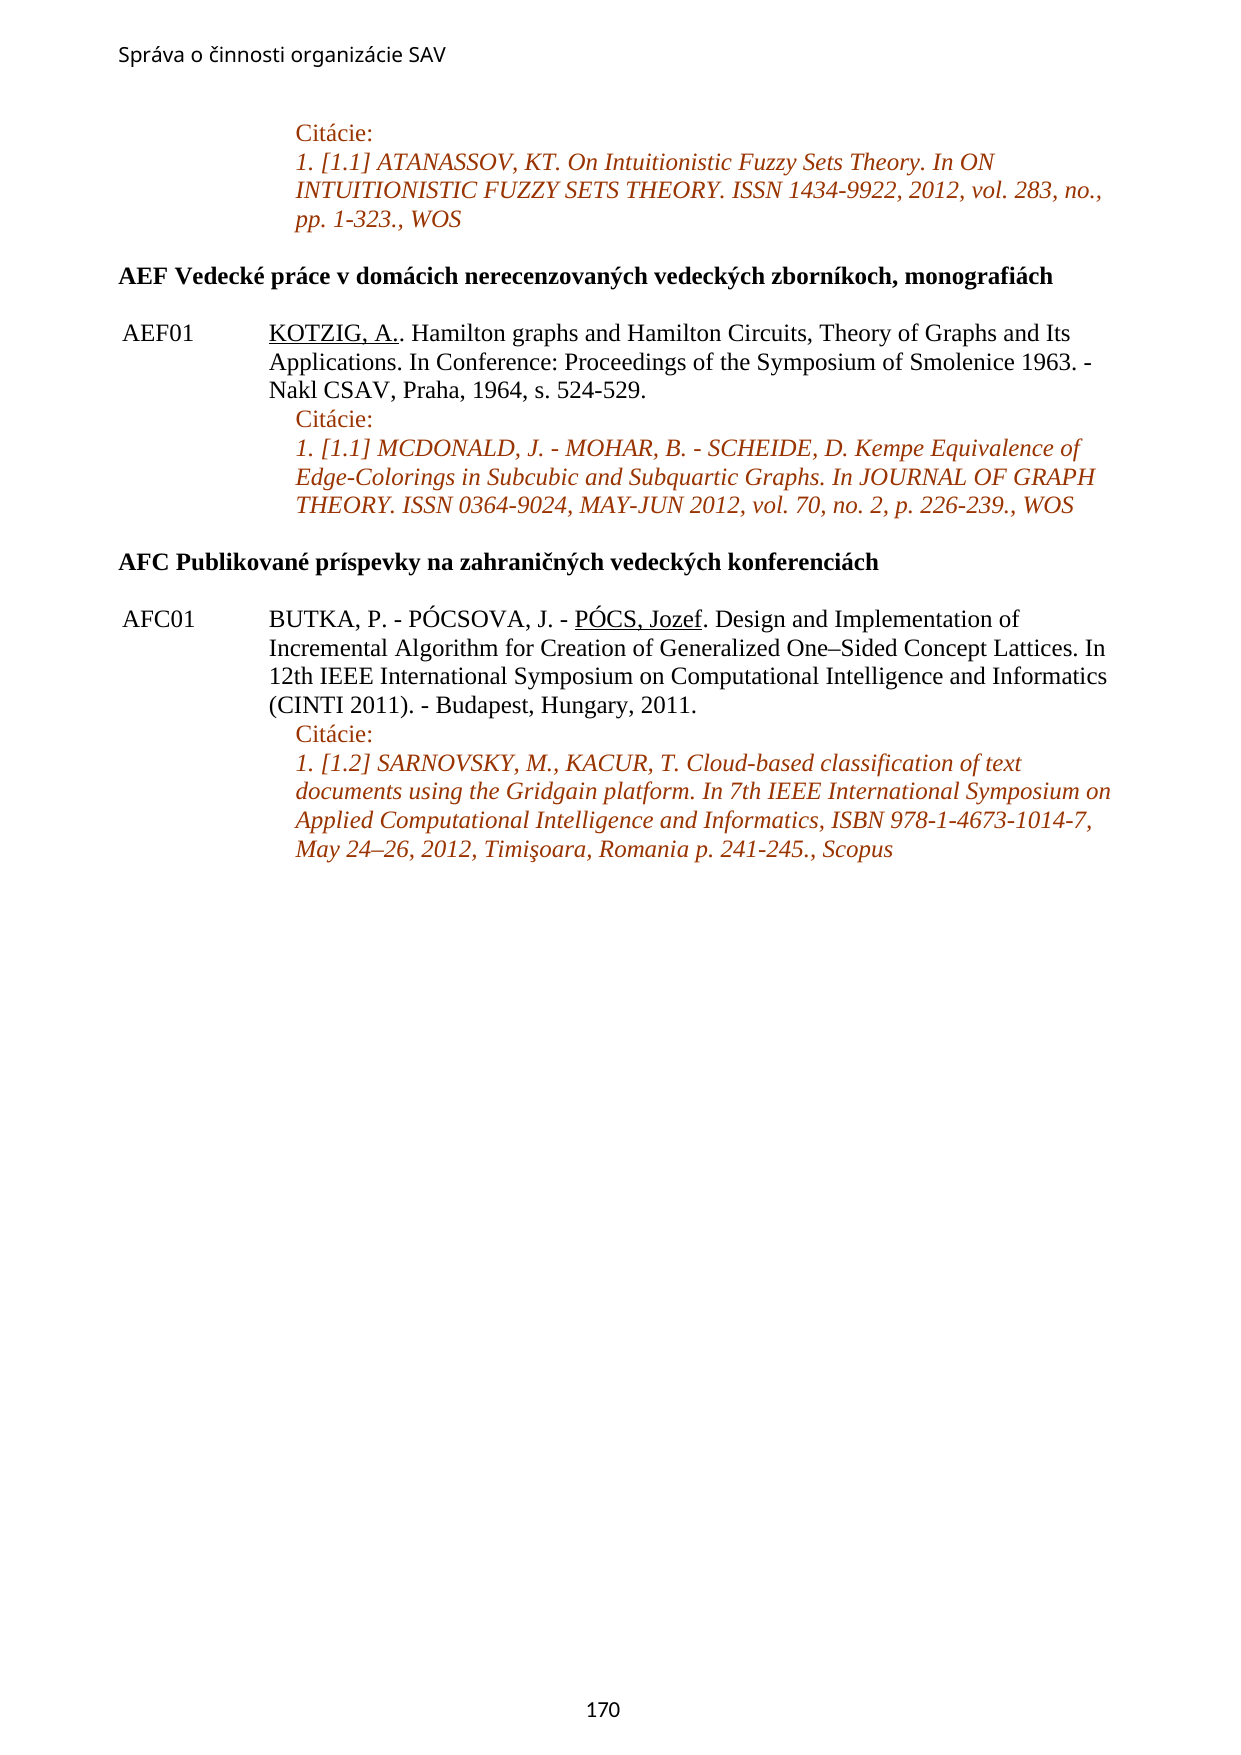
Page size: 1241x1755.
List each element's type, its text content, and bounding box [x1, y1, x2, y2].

table_header AFC01 [122, 604, 269, 719]
table_header AEF01 [122, 318, 269, 404]
text Citácie: [295, 118, 1122, 147]
text Citácie: [295, 404, 1122, 433]
text 1. [1.1] ATANASSOV, KT. On Intuitionistic Fuzzy Sets Theory. In ON INTUITIONISTIC FUZZY SETS THEORY. ISSN 1434-9922, 2012, vol. 283, no., pp. 1-323., WOS [295, 147, 1122, 261]
text 1. [1.2] SARNOVSKY, M., KACUR, T. Cloud-based classification of text documents using the Gridgain platform. In 7th IEEE International Symposium on Applied Computational Intelligence and Informatics, ISBN 978-1-4673-1014-7, May 24–26, 2012, Timişoara, Romania p. 241-245., Scopus [295, 748, 1122, 863]
table_header KOTZIG, A.. Hamilton graphs and Hamilton Circuits, Theory of Graphs and Its Applications. In Conference: Proceedings of the Symposium of Smolenice 1963. - Nakl CSAV, Praha, 1964, s. 524-529. [269, 318, 1122, 404]
text AEF Vedecké práce v domácich nerecenzovaných vedeckých zborníkoch, monografiách [118, 261, 1122, 318]
text 1. [1.1] MCDONALD, J. - MOHAR, B. - SCHEIDE, D. Kempe Equivalence of Edge-Colorings in Subcubic and Subquartic Graphs. In JOURNAL OF GRAPH THEORY. ISSN 0364-9024, MAY-JUN 2012, vol. 70, no. 2, p. 226-239., WOS [295, 433, 1122, 547]
table_header BUTKA, P. - PÓCSOVA, J. - PÓCS, Jozef. Design and Implementation of Incremental Algorithm for Creation of Generalized One–Sided Concept Lattices. In 12th IEEE International Symposium on Computational Intelligence and Informatics (CINTI 2011). - Budapest, Hungary, 2011. [269, 604, 1122, 719]
text Citácie: [295, 719, 1122, 748]
text AFC Publikované príspevky na zahraničných vedeckých konferenciách [118, 547, 1122, 604]
